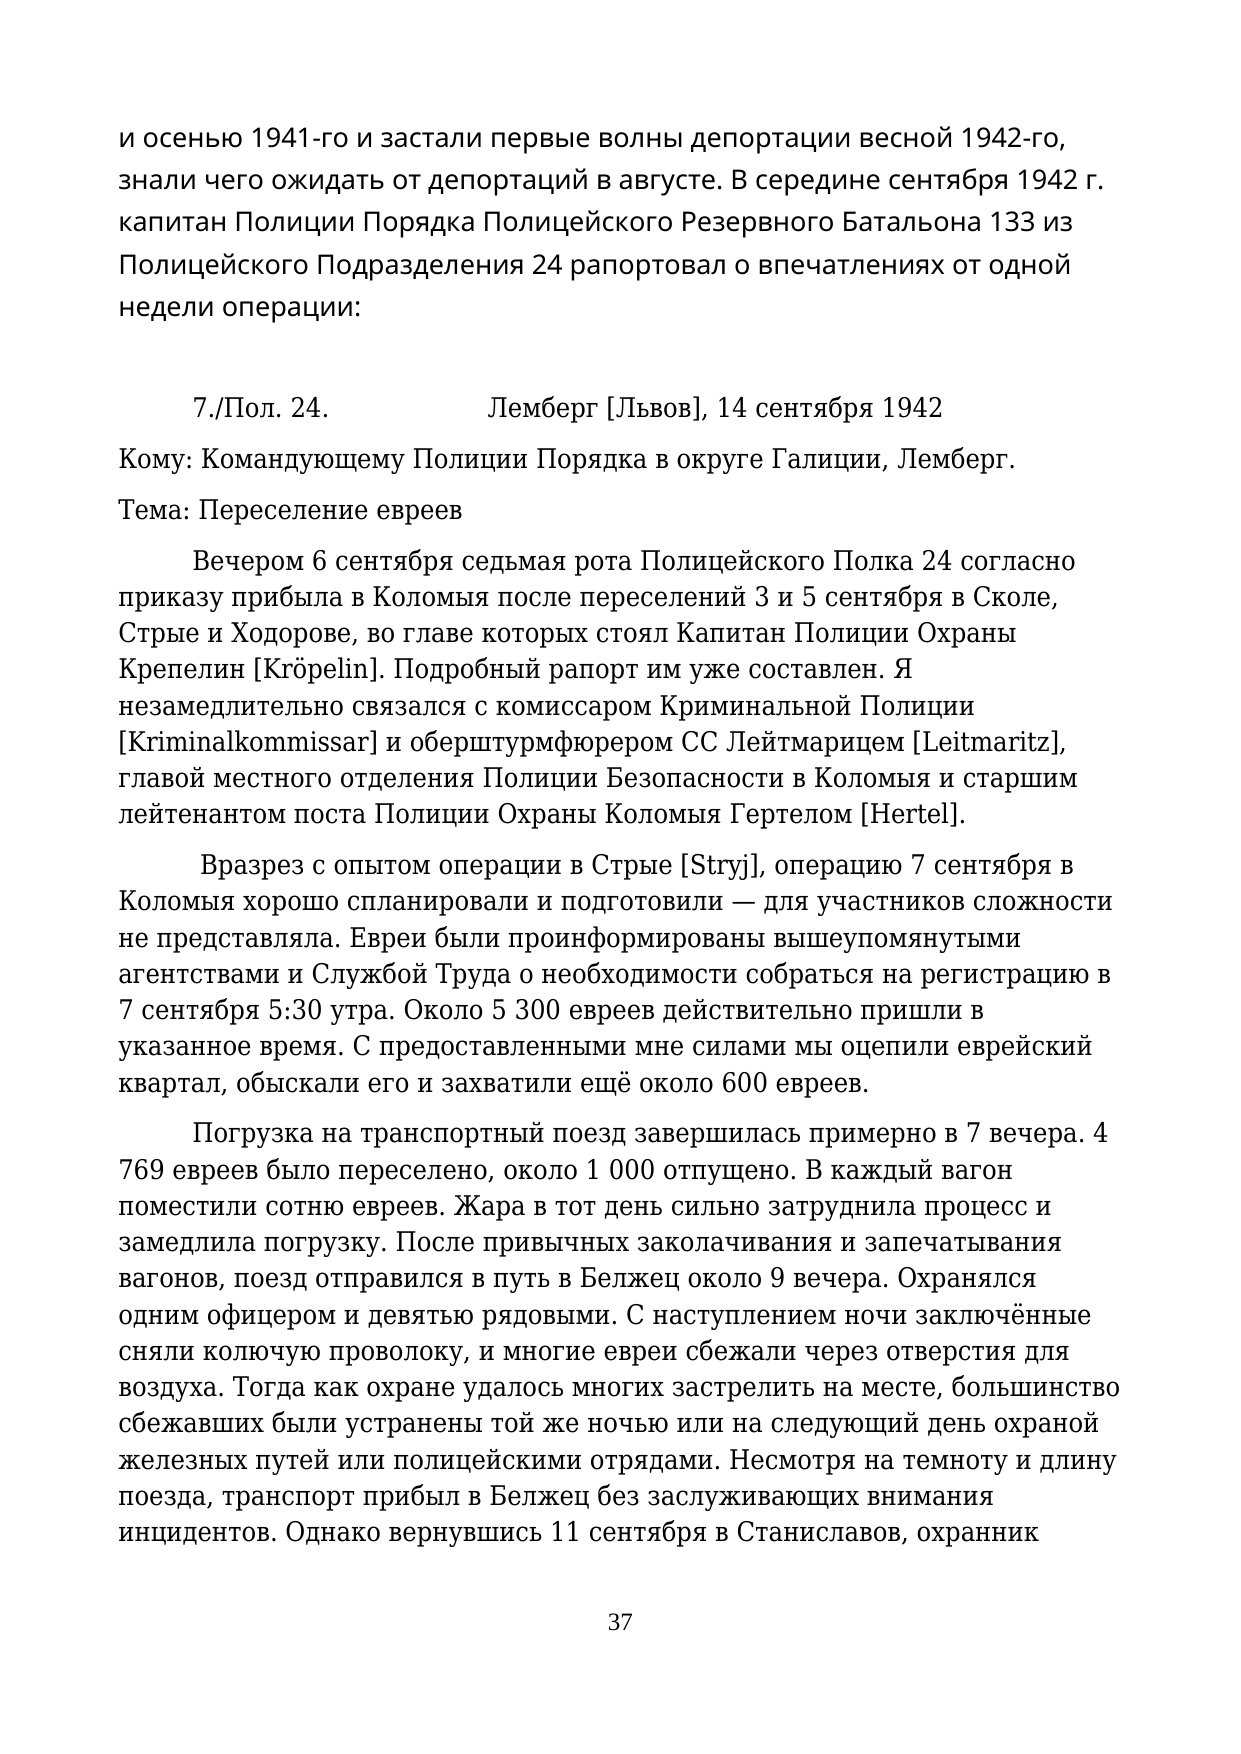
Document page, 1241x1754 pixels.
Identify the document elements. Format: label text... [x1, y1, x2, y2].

text Кому: Командующему Полиции Порядка в округе Галиции, Лемберг. [118, 443, 1122, 475]
text Погрузка на транспортный поезд завершилась примерно в 7 вечера. 4 769 евреев было переселено, около 1 000 отпущено. В каждый вагон поместили сотню евреев. Жара в тот день сильно затруднила процесс и замедлила погрузку. После привычных заколачивания и запечатывания вагонов, поезд отправился в путь в Белжец около 9 вечера. Охранялся одним офицером и девятью рядовыми. С наступлением ночи заключённые сняли колючую проволоку, и многие евреи сбежали через отверстия для воздуха. Тогда как охране удалось многих застрелить на месте, большинство сбежавших были устранены той же ночью или на следующий день охраной железных путей или полицейскими отрядами. Несмотря на темноту и длину поезда, транспорт прибыл в Белжец без заслуживающих внимания инцидентов. Однако вернувшись 11 сентября в Станиславов, охранник [118, 1118, 1122, 1548]
text Вечером 6 сентября седьмая рота Полицейского Полка 24 согласно приказу прибыла в Коломыя после переселений 3 и 5 сентября в Сколе, Стрые и Ходорове, во главе которых стоял Капитан Полиции Охраны Крепелин [Kröpelin]. Подробный рапорт им уже составлен. Я незамедлительно связался с комиссаром Криминальной Полиции [Kriminalkommissar] и оберштурмфюрером СС Лейтмарицем [Leitmaritz], главой местного отделения Полиции Безопасности в Коломыя и старшим лейтенантом поста Полиции Охраны Коломыя Гертелом [Hertel]. [118, 545, 1122, 830]
text 7./Пол. 24. Лемберг [Львов], 14 сентября 1942 [118, 392, 1122, 424]
text и осенью 1941-го и застали первые волны депортации весной 1942-го, знали чего ожидать от депортаций в августе. В середине сентября 1942 г. капитан Полиции Порядка Полицейского Резервного Батальона 133 из Полицейского Подразделения 24 рапортовал о впечатлениях от одной недели операции: [118, 118, 1122, 324]
text Тема: Переселение евреев [118, 494, 1122, 526]
text Вразрез с опытом операции в Стрые [Stryj], операцию 7 сентября в Коломыя хорошо спланировали и подготовили — для участников сложности не представляла. Евреи были проинформированы вышеупомянутыми агентствами и Службой Труда о необходимости собраться на регистрацию в 7 сентября 5:30 утра. Около 5 300 евреев действительно пришли в указанное время. С предоставленными мне силами мы оцепили еврейский квартал, обыскали его и захватили ещё около 600 евреев. [118, 849, 1122, 1098]
